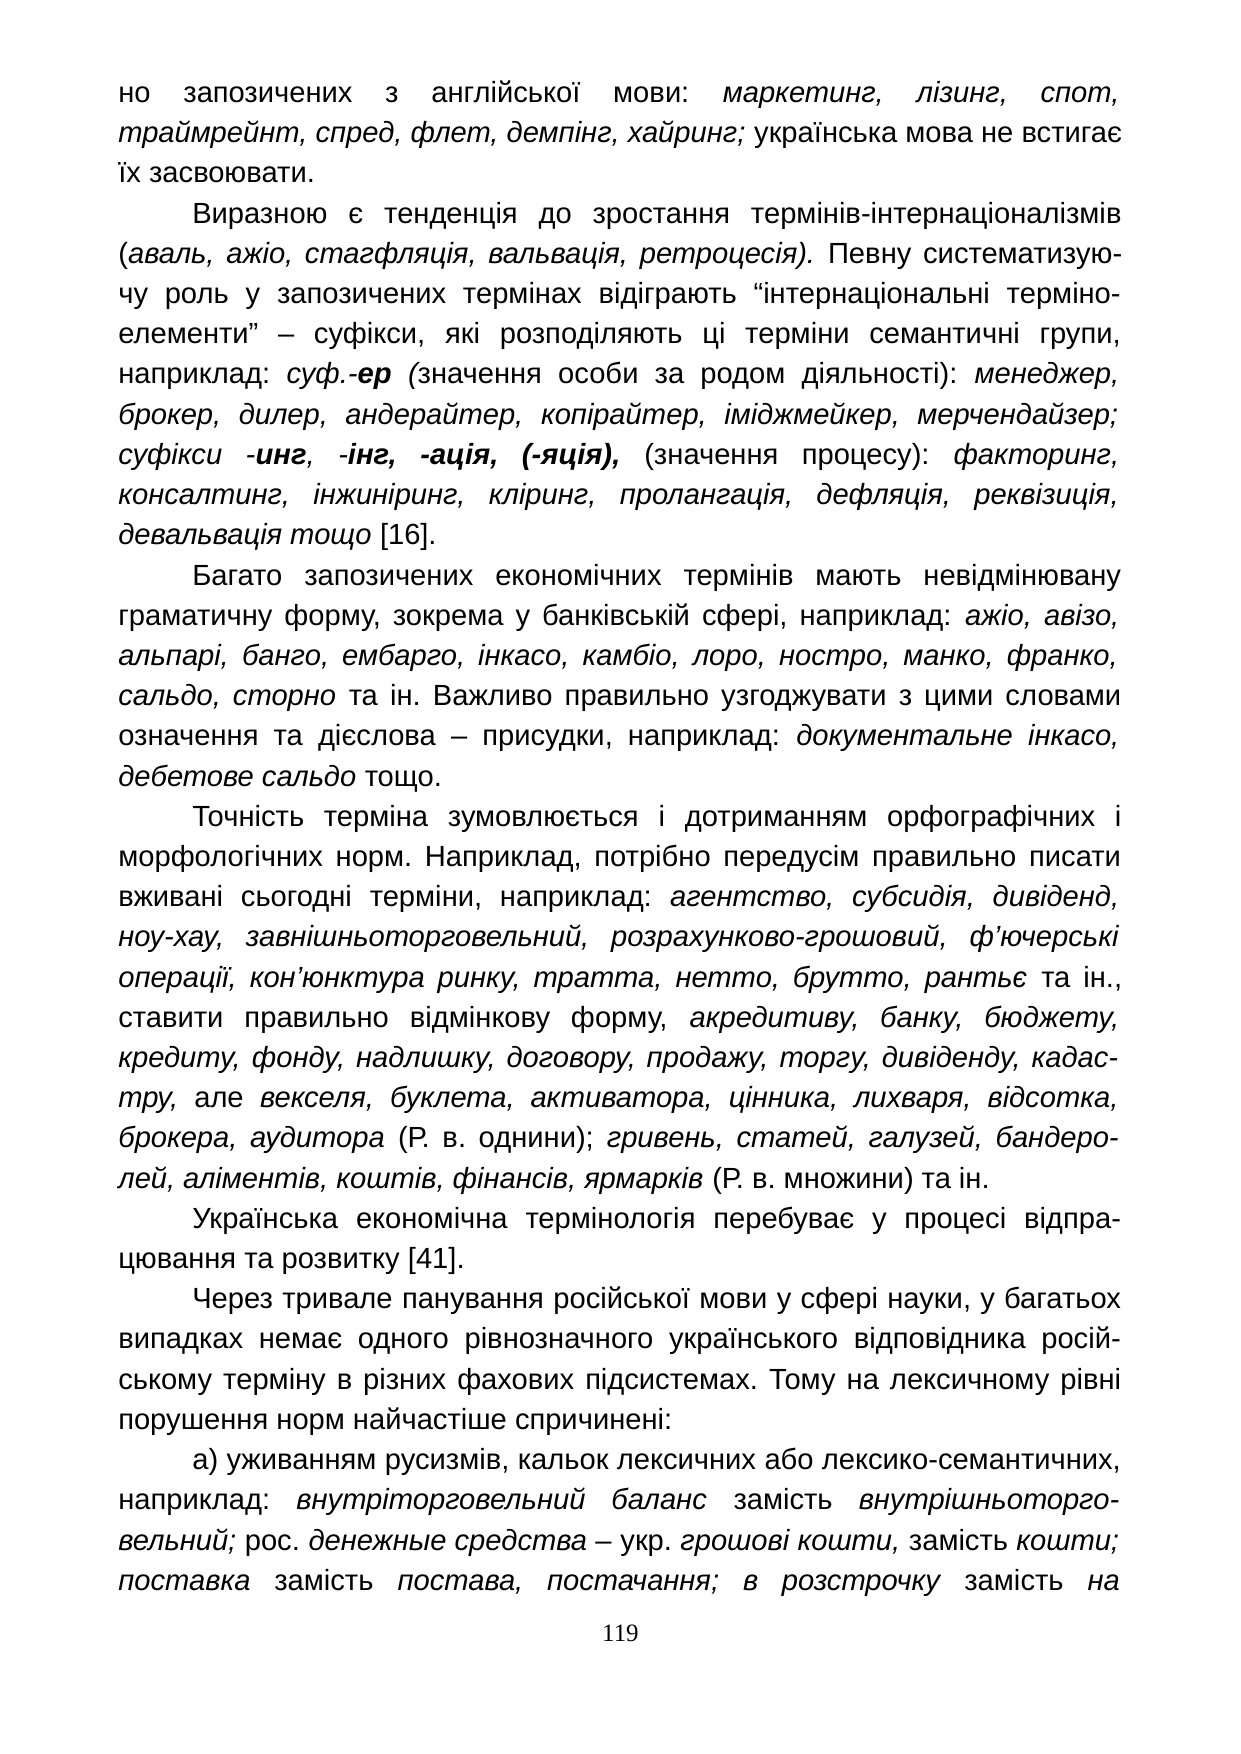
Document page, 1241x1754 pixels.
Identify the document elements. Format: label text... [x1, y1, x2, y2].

text Точність терміна зумовлюється і дотриманням орфографічних і морфологічних норм. Наприклад, потрібно передусім правильно писати вживані сьогодні терміни, наприклад: агентство, субсидія, дивіденд, ноу-хау, завнішньоторговельний, розрахунково-грошовий, ф’ючерські операції, кон’юнктура ринку, тратта, нетто, брутто, рантьє та ін., ставити правильно відмінкову форму, акредитиву, банку, бюджету, кредиту, фонду, надлишку, договору, продажу, торгу, дивіденду, кадас-тру, але векселя, буклета, активатора, цінника, лихваря, відсотка, брокера, аудитора (Р. в. однини); гривень, статей, галузей, бандеро-лей, аліментів, коштів, фінансів, ярмарків (Р. в. множини) та ін. [118, 799, 1122, 1194]
text Багато запозичених економічних термінів мають невідмінювану граматичну форму, зокрема у банківській сфері, наприклад: ажіо, авізо, альпарі, банго, ембарго, інкасо, камбіо, лоро, ностро, манко, франко, сальдо, сторно та ін. Важливо правильно узгоджувати з цими словами означення та дієслова – присудки, наприклад: документальне інкасо, дебетове сальдо тощо. [118, 557, 1122, 792]
text а) уживанням русизмів, кальок лексичних або лексико-семантичних, наприклад: внутріторговельний баланс замість внутрішньоторго-вельний; рос. денежные средства – укр. грошові кошти, замість кошти; поставка замість постава, постачання; в розстрочку замість на [118, 1442, 1122, 1596]
text Виразною є тенденція до зростання термінів-інтернаціоналізмів (аваль, ажіо, стагфляція, вальвація, ретроцесія). Певну систематизую-чу роль у запозичених термінах відіграють “інтернаціональні терміно-елементи” – суфікси, які розподіляють ці терміни семантичні групи, наприклад: суф.-ер (значення особи за родом діяльності): менеджер, брокер, дилер, андерайтер, копірайтер, іміджмейкер, мерчендайзер; суфікси -инг, -інг, -ація, (-яція), (значення процесу): факторинг, консалтинг, інжиніринг, кліринг, пролангація, дефляція, реквізиція, девальвація тощо [16]. [118, 196, 1122, 551]
text Українська економічна термінологія перебуває у процесі відпра-цювання та розвитку [41]. [118, 1201, 1122, 1274]
text но запозичених з англійської мови: маркетинг, лізинг, спот, траймрейнт, спред, флет, демпінг, хайринг; українська мова не встигає їх засвоювати. [118, 75, 1122, 189]
text Через тривале панування російської мови у сфері науки, у багатьох випадках немає одного рівнозначного українського відповідника росій-ському терміну в різних фахових підсистемах. Тому на лексичному рівні порушення норм найчастіше спричинені: [118, 1281, 1122, 1435]
